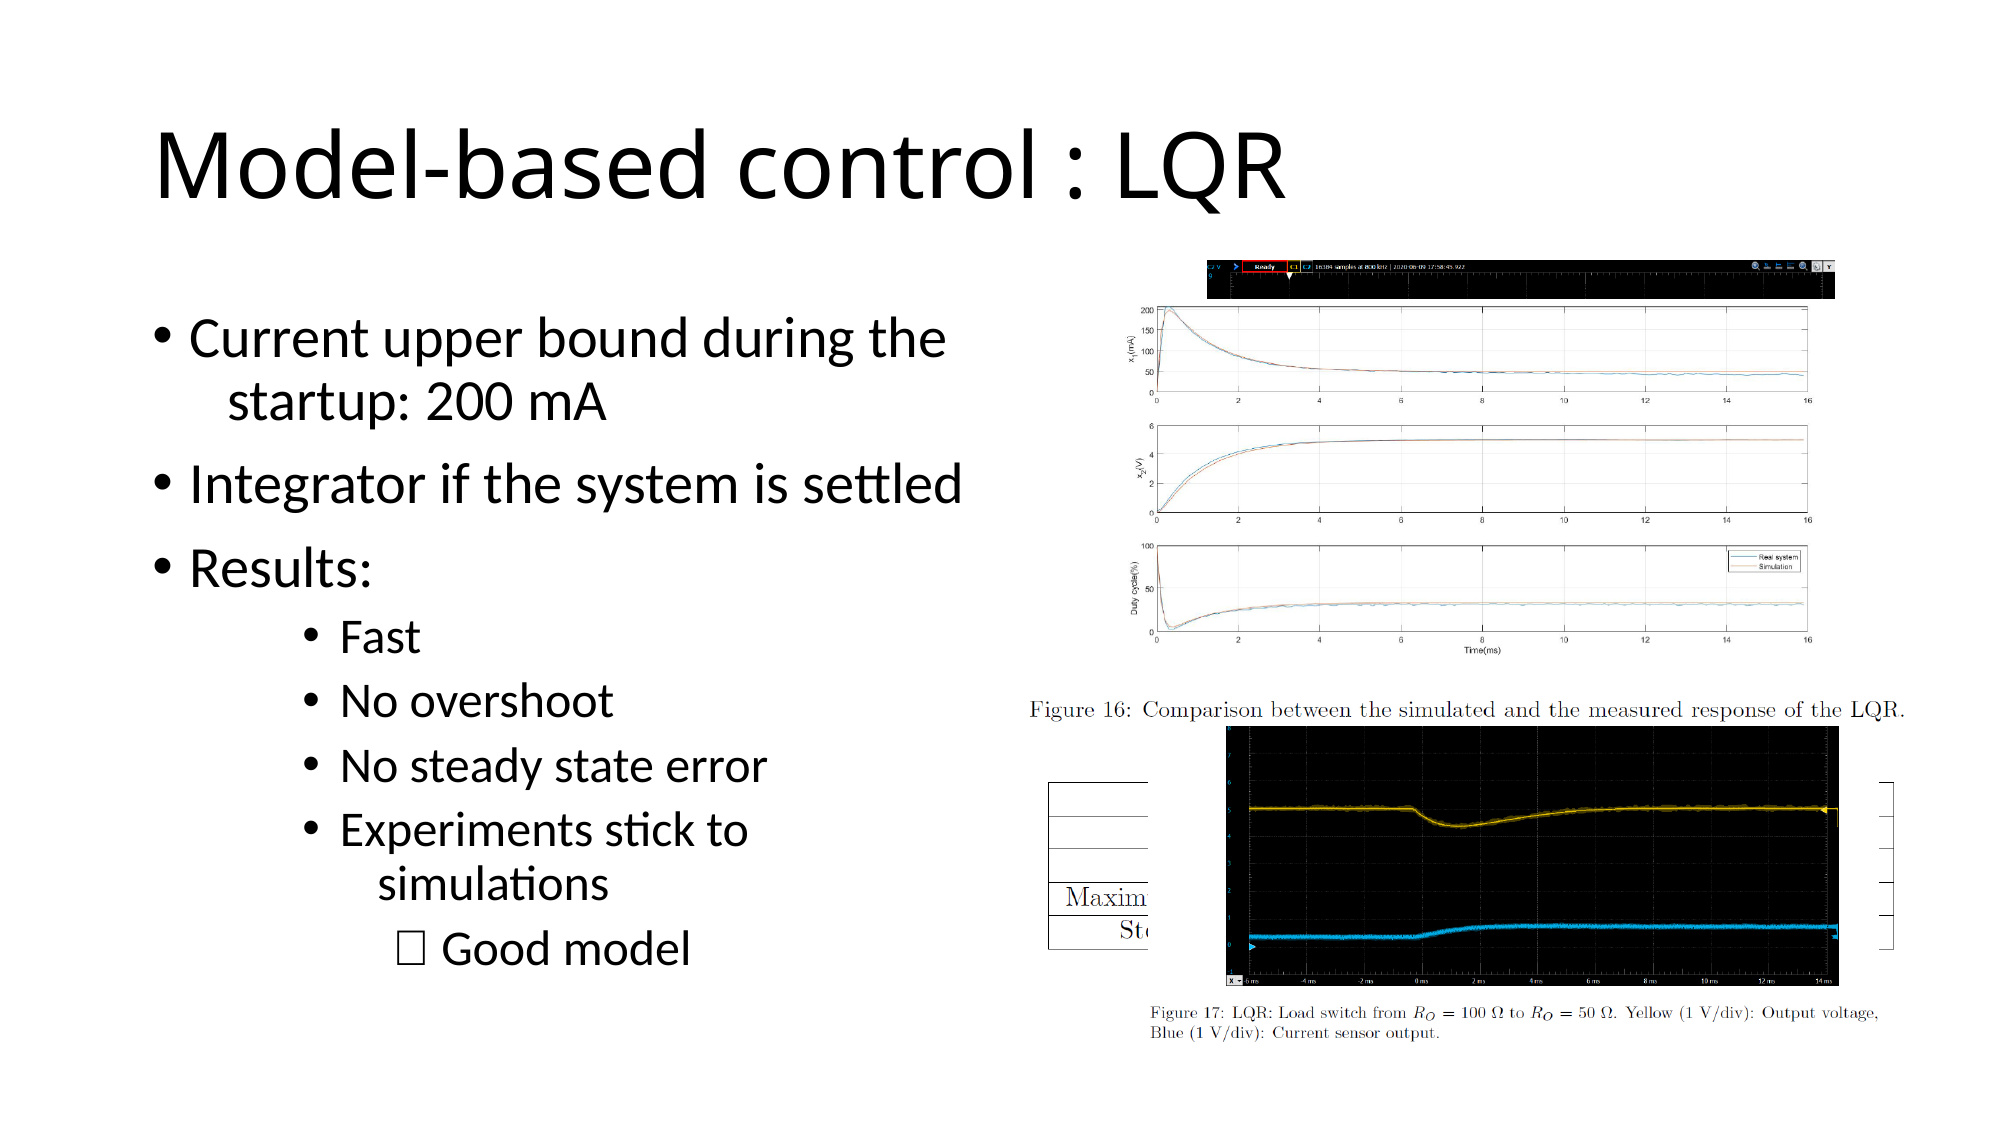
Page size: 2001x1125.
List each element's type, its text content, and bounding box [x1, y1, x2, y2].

list Current upper bound during the startup: 200 mA Integrator if the system is settled Results: Fast No overshoot No steady state error Experiments stick to simulations  Good model [137, 299, 988, 1014]
title Model-based control : LQR [137, 59, 1863, 278]
picture [1028, 253, 1909, 1042]
